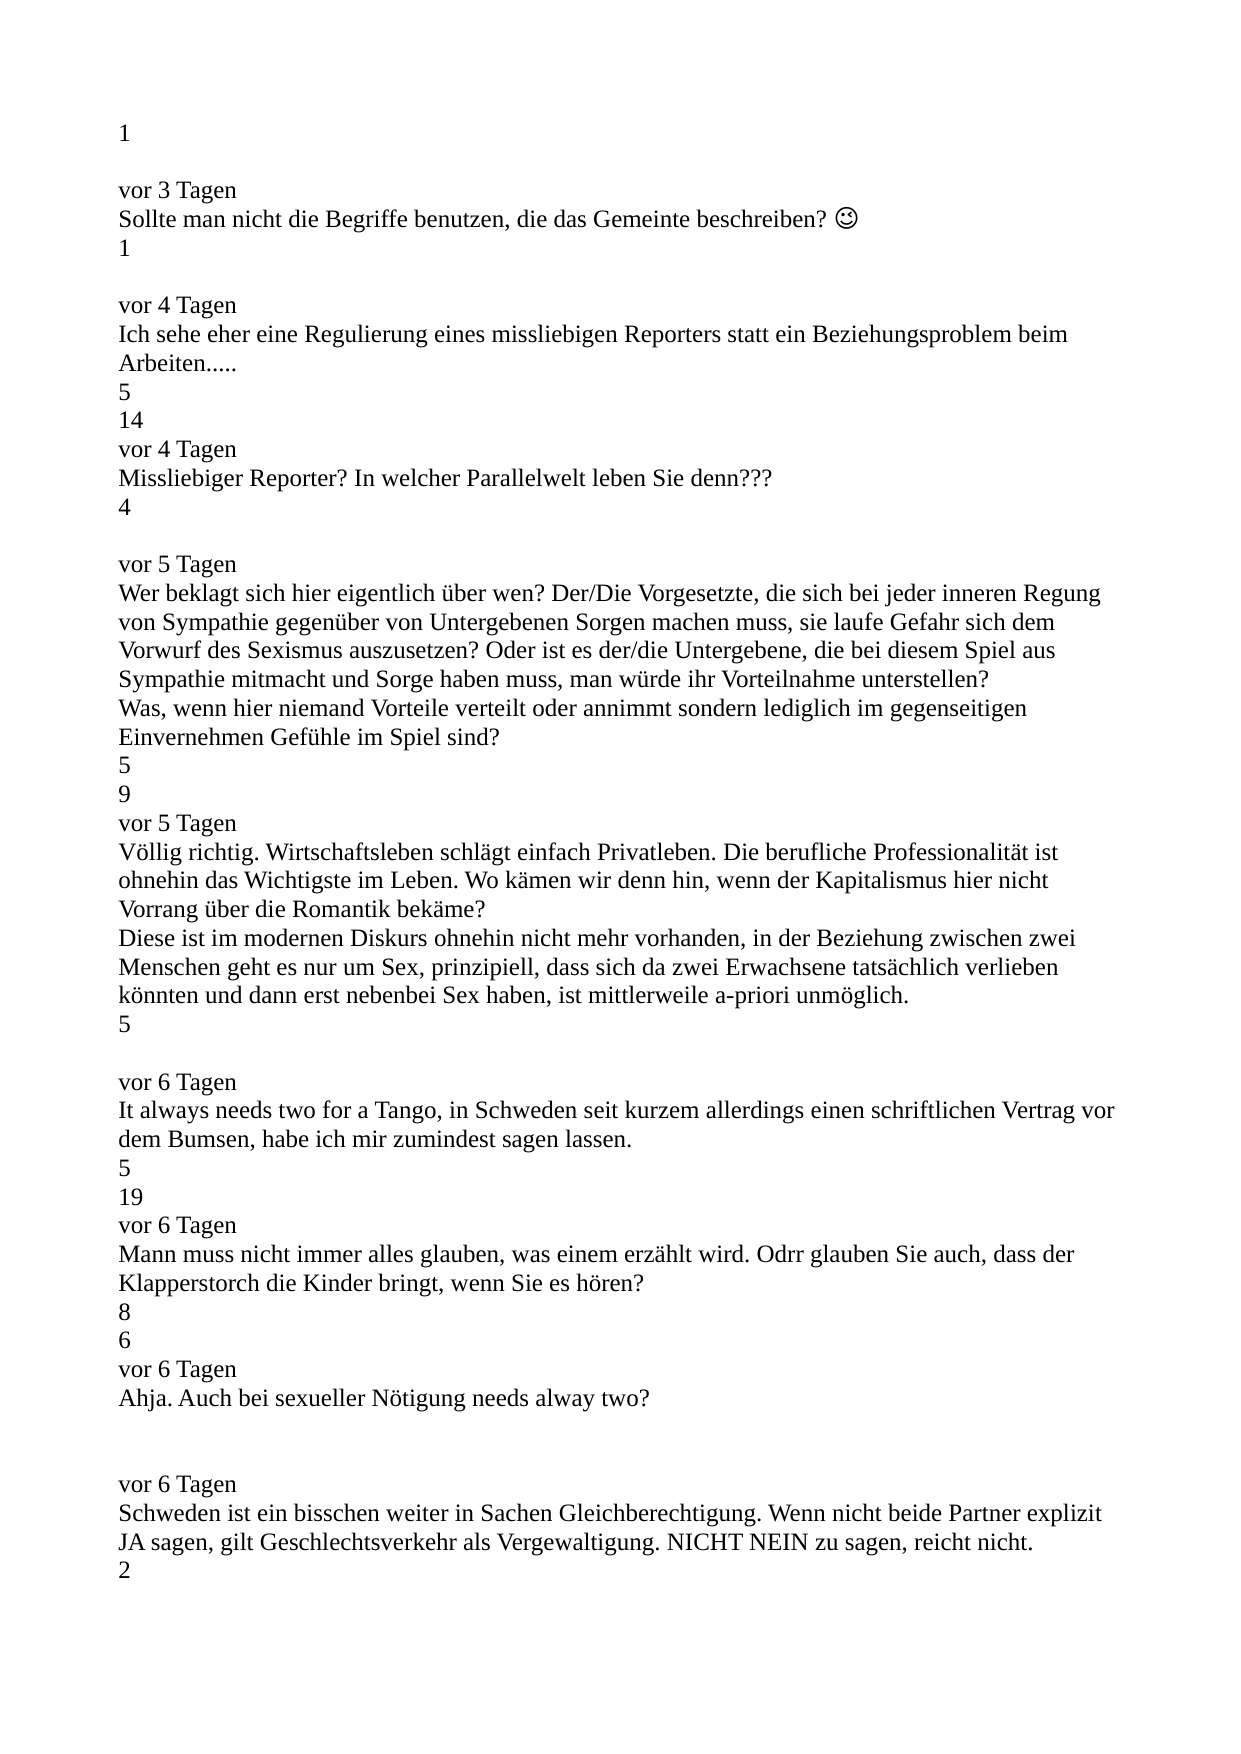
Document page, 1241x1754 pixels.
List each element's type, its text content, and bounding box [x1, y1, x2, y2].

text 5 [118, 377, 1122, 406]
text vor 3 Tagen [118, 176, 1122, 204]
text vor 6 Tagen [118, 1469, 1122, 1498]
text It always needs two for a Tango, in Schweden seit kurzem allerdings einen schriftlichen Vertrag vor dem Bumsen, habe ich mir zumindest sagen lassen. [118, 1096, 1122, 1153]
text Was, wenn hier niemand Vorteile verteilt oder annimmt sondern lediglich im gegenseitigen Einvernehmen Gefühle im Spiel sind? [118, 693, 1122, 751]
text vor 6 Tagen [118, 1211, 1122, 1239]
text Sollte man nicht die Begriffe benutzen, die das Gemeinte beschreiben? 😉 [118, 204, 1122, 233]
text Missliebiger Reporter? In welcher Parallelwelt leben Sie denn??? [118, 463, 1122, 492]
text 14 [118, 406, 1122, 434]
text Schweden ist ein bisschen weiter in Sachen Gleichberechtigung. Wenn nicht beide Partner explizit JA sagen, gilt Geschlechtsverkehr als Vergewaltigung. NICHT NEIN zu sagen, reicht nicht. [118, 1498, 1122, 1556]
text Ahja. Auch bei sexueller Nötigung needs alway two? [118, 1383, 1122, 1412]
text 6 [118, 1326, 1122, 1354]
text 5 [118, 1153, 1122, 1182]
text 5 [118, 751, 1122, 779]
text Wer beklagt sich hier eigentlich über wen? Der/Die Vorgesetzte, die sich bei jeder inneren Regung von Sympathie gegenüber von Untergebenen Sorgen machen muss, sie laufe Gefahr sich dem Vorwurf des Sexismus auszusetzen? Oder ist es der/die Untergebene, die bei diesem Spiel aus Sympathie mitmacht und Sorge haben muss, man würde ihr Vorteilnahme unterstellen? [118, 578, 1122, 693]
text vor 5 Tagen [118, 808, 1122, 837]
text 2 [118, 1556, 1122, 1584]
text 4 [118, 492, 1122, 521]
text 5 [118, 1009, 1122, 1038]
text vor 6 Tagen [118, 1354, 1122, 1383]
text Völlig richtig. Wirtschaftsleben schlägt einfach Privatleben. Die berufliche Professionalität ist ohnehin das Wichtigste im Leben. Wo kämen wir denn hin, wenn der Kapitalismus hier nicht Vorrang über die Romantik bekäme? [118, 837, 1122, 923]
text vor 4 Tagen [118, 291, 1122, 319]
text vor 4 Tagen [118, 434, 1122, 463]
text vor 6 Tagen [118, 1067, 1122, 1096]
text Mann muss nicht immer alles glauben, was einem erzählt wird. Odrr glauben Sie auch, dass der Klapperstorch die Kinder bringt, wenn Sie es hören? [118, 1239, 1122, 1297]
text Ich sehe eher eine Regulierung eines missliebigen Reporters statt ein Beziehungsproblem beim Arbeiten..... [118, 319, 1122, 377]
text 9 [118, 779, 1122, 808]
text 8 [118, 1297, 1122, 1326]
text Diese ist im modernen Diskurs ohnehin nicht mehr vorhanden, in der Beziehung zwischen zwei Menschen geht es nur um Sex, prinzipiell, dass sich da zwei Erwachsene tatsächlich verlieben könnten und dann erst nebenbei Sex haben, ist mittlerweile a-priori unmöglich. [118, 923, 1122, 1009]
text 19 [118, 1182, 1122, 1211]
text 1 [118, 233, 1122, 262]
text 1 [118, 118, 1122, 147]
text vor 5 Tagen [118, 549, 1122, 578]
